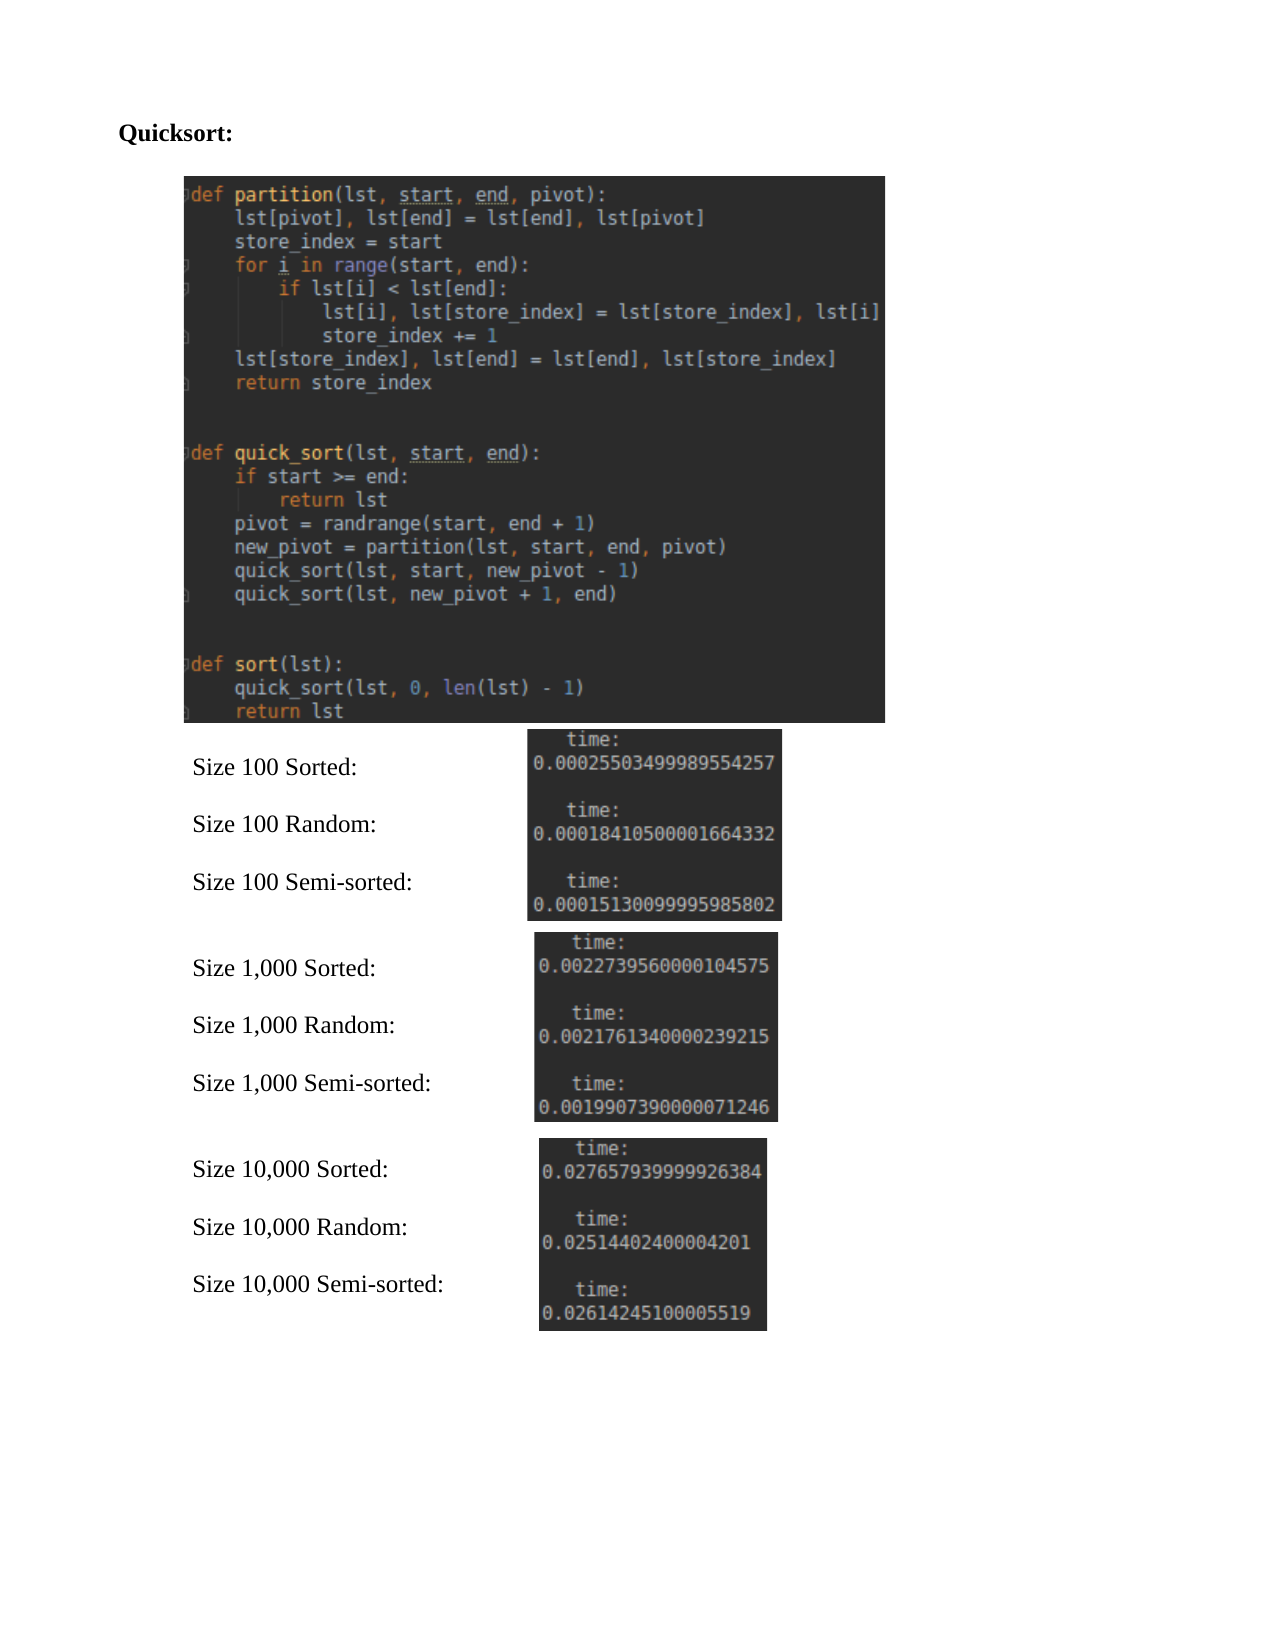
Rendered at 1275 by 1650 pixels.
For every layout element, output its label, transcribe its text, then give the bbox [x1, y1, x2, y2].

text Size 10,000 Semi-sorted: [118, 1269, 539, 1298]
text [783, 867, 1157, 895]
text [779, 1068, 1157, 1097]
text Size 100 Sorted: [118, 752, 527, 780]
text Size 1,000 Sorted: [118, 953, 534, 982]
text Size 10,000 Random: [118, 1212, 539, 1240]
picture [183, 176, 886, 723]
text Size 1,000 Random: [118, 1010, 534, 1039]
text Quicksort: [118, 118, 1157, 147]
text [779, 953, 1157, 982]
text Size 1,000 Semi-sorted: [118, 1068, 534, 1097]
text Size 100 Semi-sorted: [118, 867, 527, 895]
picture [534, 932, 779, 1122]
text Size 100 Random: [118, 809, 527, 838]
text [779, 1010, 1157, 1039]
text [768, 1212, 1157, 1240]
text [783, 752, 1157, 780]
text [768, 1154, 1157, 1183]
picture [527, 729, 783, 921]
text Size 10,000 Sorted: [118, 1154, 539, 1183]
picture [539, 1138, 768, 1331]
text [768, 1269, 1157, 1298]
text [783, 809, 1157, 838]
